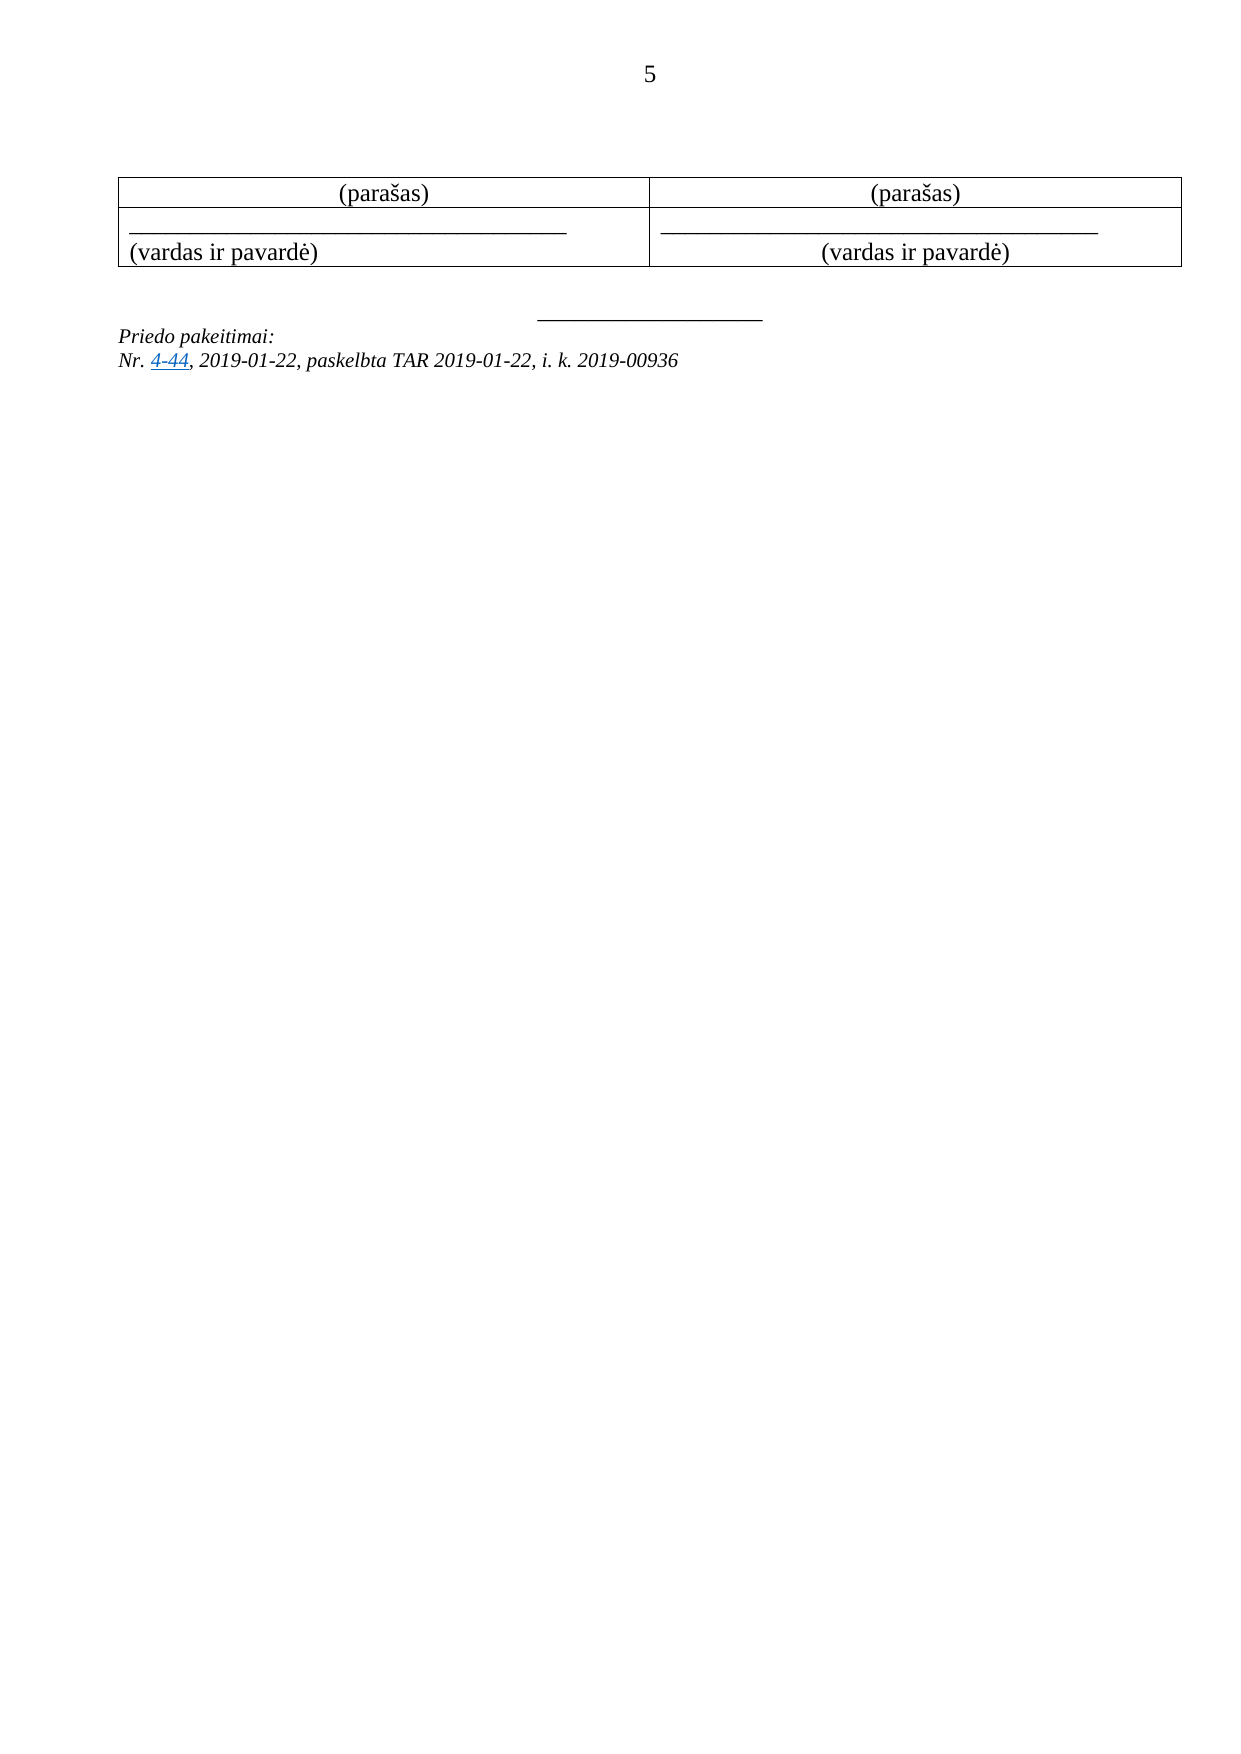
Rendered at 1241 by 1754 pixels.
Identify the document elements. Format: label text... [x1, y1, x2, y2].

table_cell (vardas ir pavardė) [650, 208, 1181, 266]
text Priedo pakeitimai: [118, 324, 1181, 348]
text __________________ [118, 295, 1181, 324]
table_cell (vardas ir pavardė) [119, 208, 649, 266]
text Nr. 4-44, 2019-01-22, paskelbta TAR 2019-01-22, i. k. 2019-00936 [118, 348, 1181, 372]
table_cell (parašas) [119, 178, 649, 207]
table_cell (parašas) [650, 178, 1181, 207]
